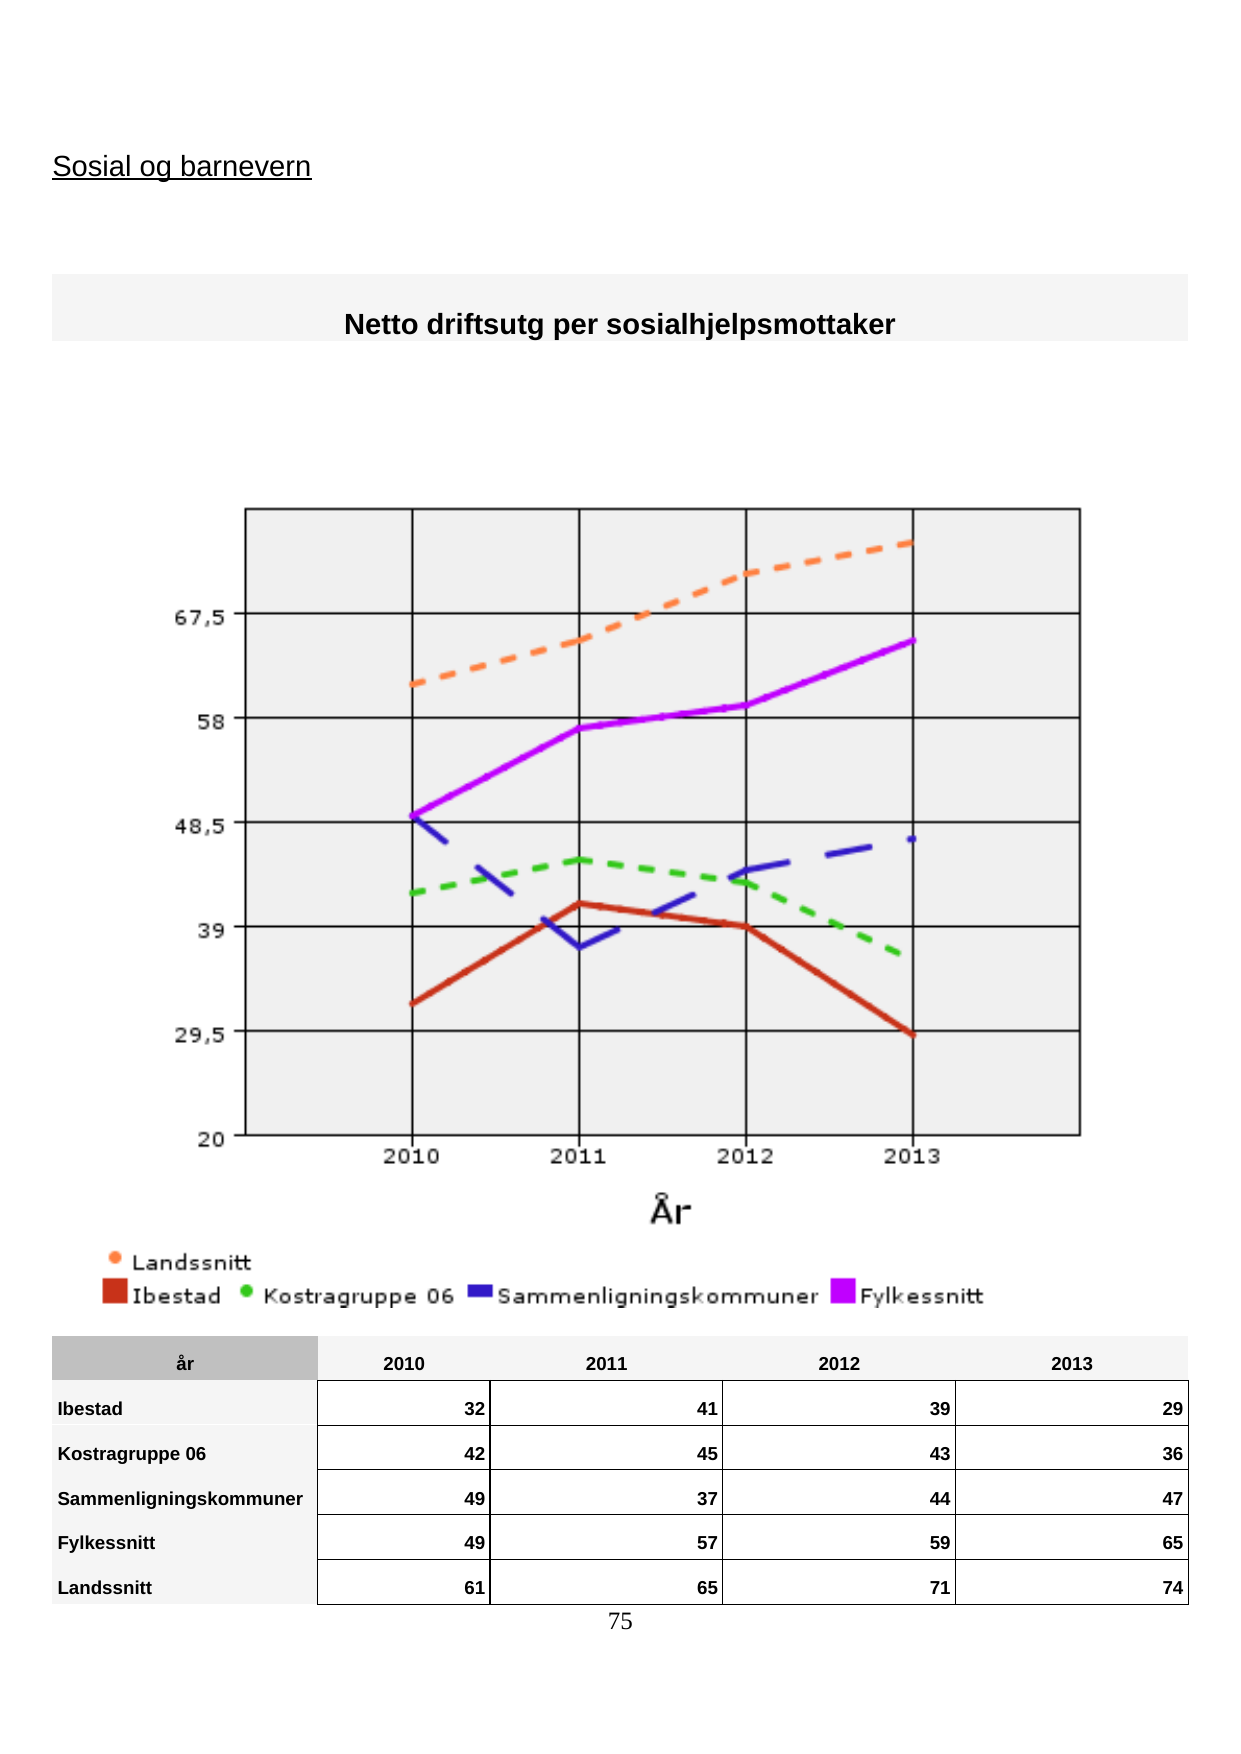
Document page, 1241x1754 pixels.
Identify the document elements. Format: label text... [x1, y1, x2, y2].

table_cell 57 [491, 1515, 722, 1559]
table_cell [52, 1307, 1188, 1336]
table_cell 42 [318, 1426, 489, 1469]
table_cell 49 [318, 1515, 489, 1559]
table_cell 43 [723, 1426, 955, 1469]
table_cell 45 [491, 1426, 722, 1469]
table_header 2013 [955, 1336, 1188, 1380]
table_header 2012 [723, 1336, 955, 1380]
table_cell Landssnitt [52, 1559, 317, 1604]
table_cell 37 [491, 1470, 722, 1514]
table_cell 59 [723, 1515, 955, 1559]
table_cell 44 [723, 1470, 955, 1514]
table_cell 41 [491, 1381, 722, 1424]
table_cell 49 [318, 1470, 489, 1514]
table_header Netto driftsutg per sosialhjelpsmottaker [52, 274, 1188, 341]
table_cell [52, 341, 1188, 1307]
table_header 2011 [490, 1336, 723, 1380]
table_cell Ibestad [52, 1380, 317, 1424]
table_cell 61 [318, 1560, 489, 1604]
table_cell Kostragruppe 06 [52, 1425, 317, 1469]
table_cell 36 [956, 1426, 1188, 1469]
table_cell Sammenligningskommuner [52, 1469, 317, 1514]
table_cell 32 [318, 1381, 489, 1424]
table_header år [52, 1336, 318, 1380]
table_cell Fylkessnitt [52, 1514, 317, 1559]
table_cell 65 [491, 1560, 722, 1604]
table_cell 47 [956, 1470, 1188, 1514]
table_cell 74 [956, 1560, 1188, 1604]
table_header 2010 [318, 1336, 490, 1380]
table_cell 39 [723, 1381, 955, 1424]
table_cell 29 [956, 1381, 1188, 1424]
table_cell Sosial og barnevern [52, 148, 1188, 274]
table_cell 71 [723, 1560, 955, 1604]
table_cell 65 [956, 1515, 1188, 1559]
